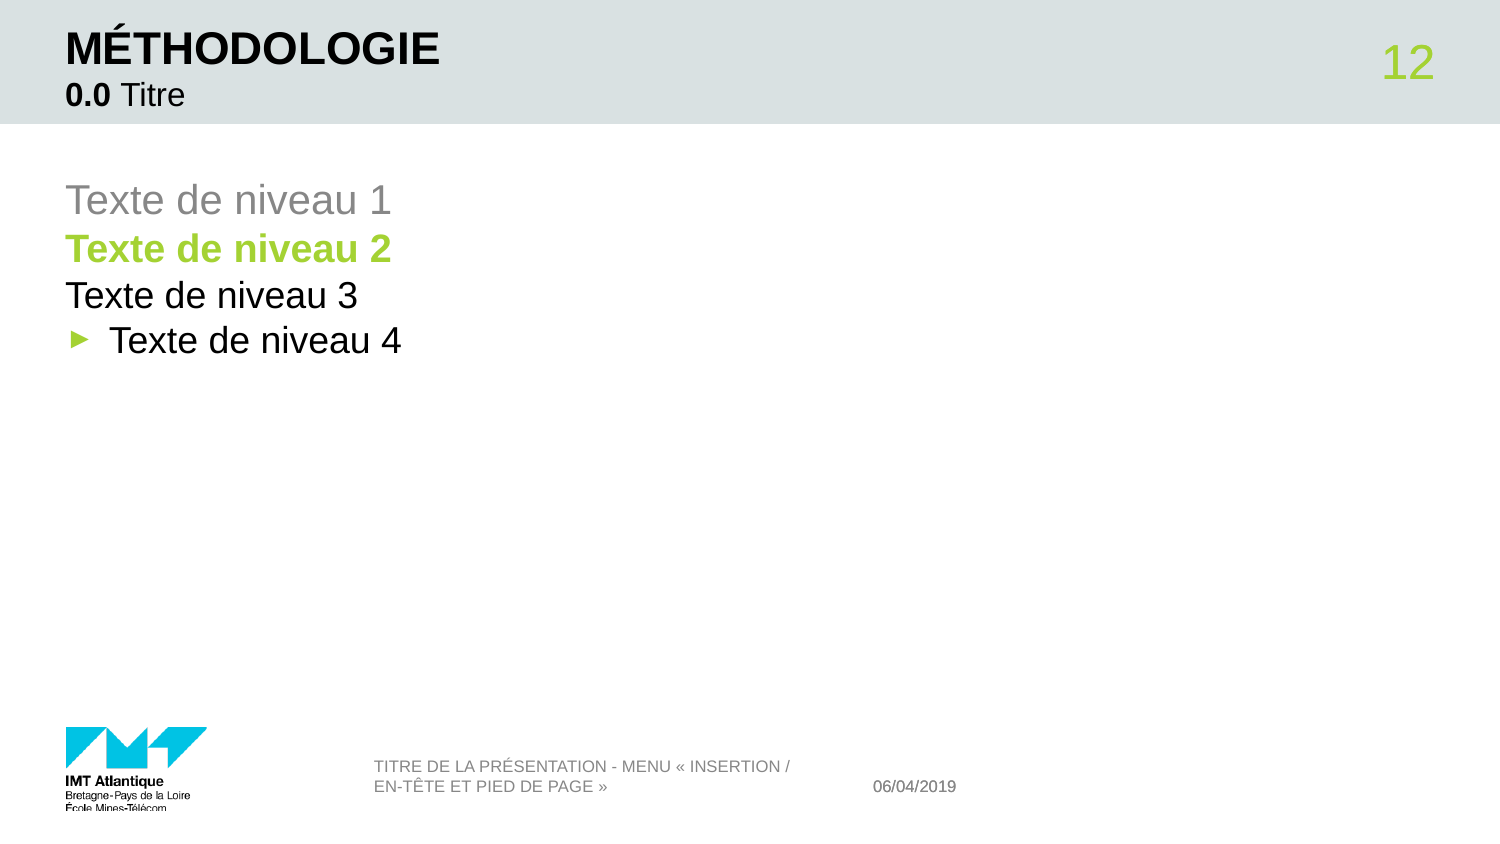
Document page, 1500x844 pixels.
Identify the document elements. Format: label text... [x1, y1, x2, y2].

title Méthodologie [64, 0, 1252, 72]
slide_number 06/04/2019 [873, 748, 1247, 797]
slide_number [1251, 35, 1437, 85]
list Texte de niveau 1 Texte de niveau 2 Texte de niveau 3 Texte de niveau 4 [64, 173, 1437, 715]
footer Titre de la présentation - menu « Insertion / En-tête et pied de page » [373, 748, 809, 797]
list 0.0 Titre [64, 72, 1252, 118]
